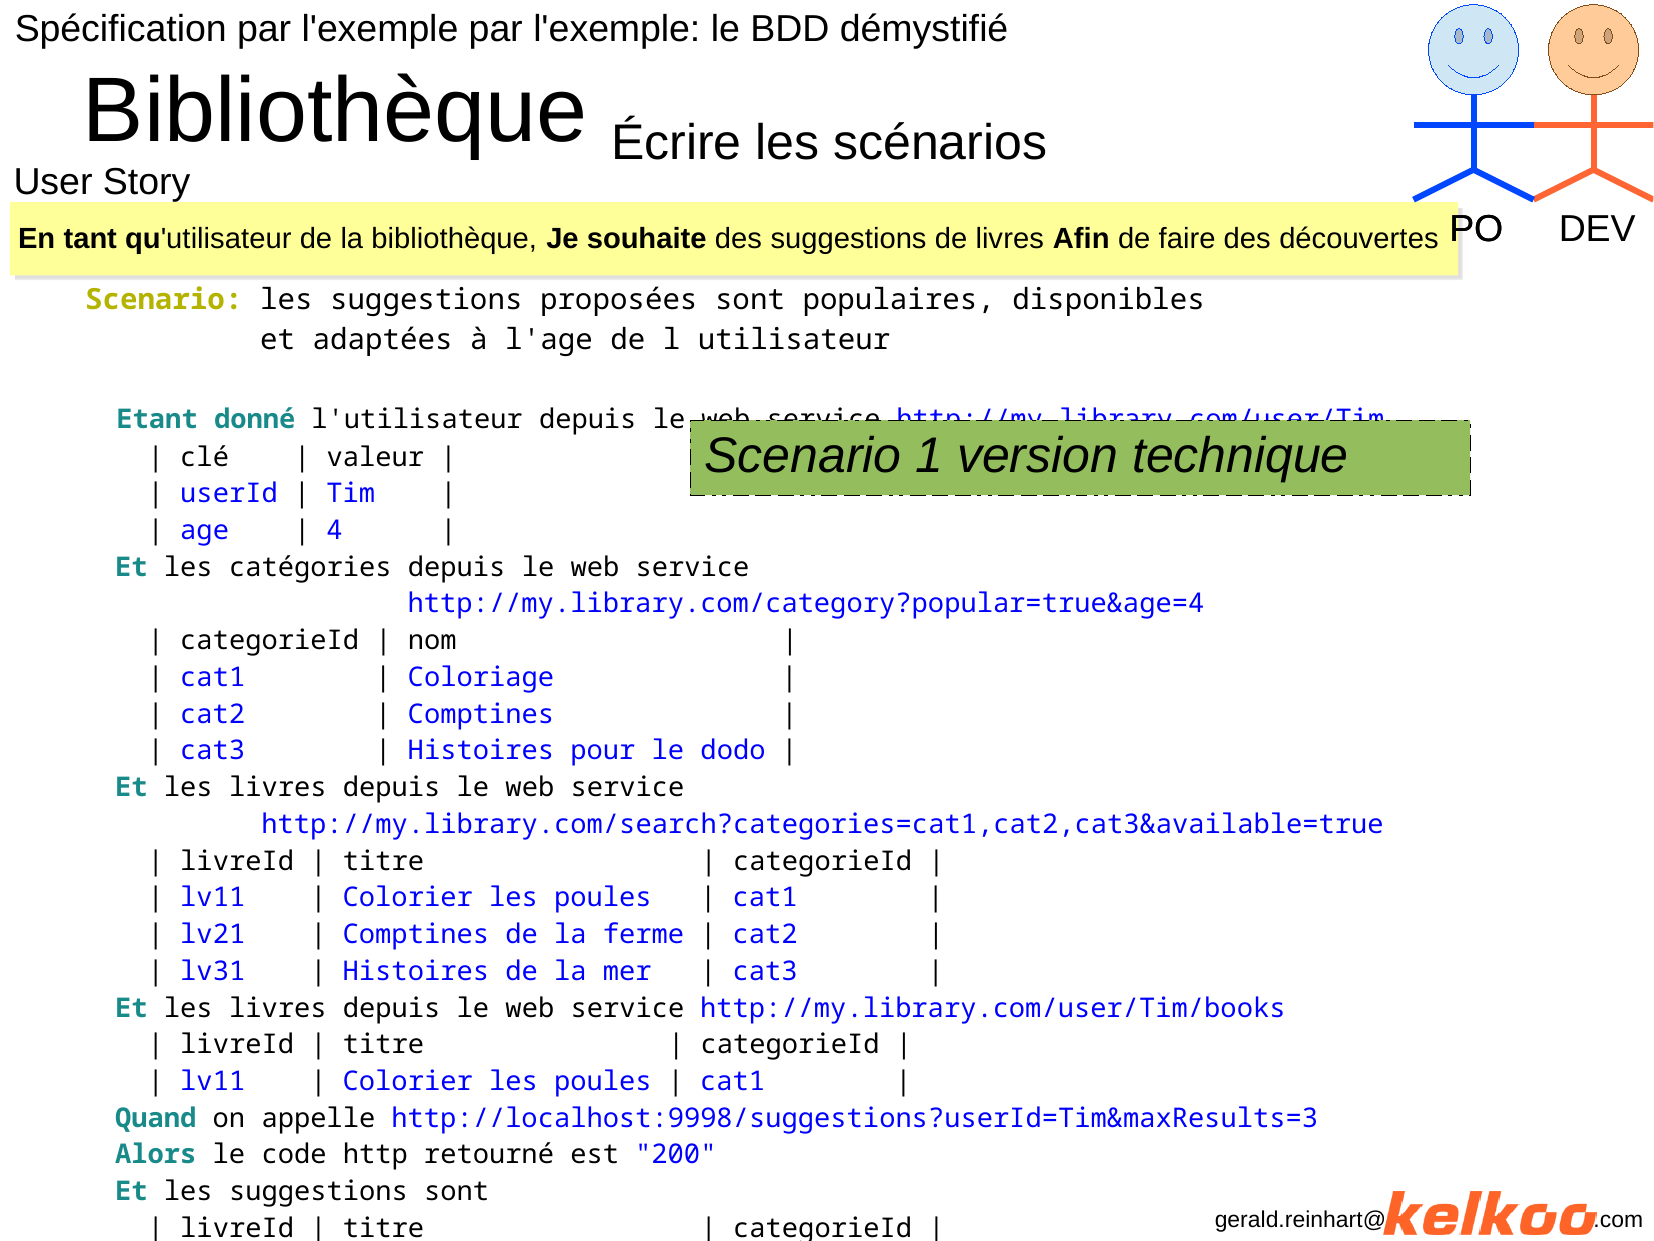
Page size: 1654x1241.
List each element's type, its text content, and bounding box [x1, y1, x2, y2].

text_box Scenario: les suggestions proposées sont populaires, disponibles et adaptées à l'age de l utilisateur Etant donné l'utilisateur depuis le web service http://my.library.com/user/Tim | clé | valeur | | userId | Tim | | age | 4 | Et les catégories depuis le web service http://my.library.com/category?popular=true&age=4 | categorieId | nom | | cat1 | Coloriage | | cat2 | Comptines | | cat3 | Histoires pour le dodo | Et les livres depuis le web service http://my.library.com/search?categories=cat1,cat2,cat3&available=true | livreId | titre | categorieId | | lv11 | Colorier les poules | cat1 | | lv21 | Comptines de la ferme | cat2 | | lv31 | Histoires de la mer | cat3 | Et les livres depuis le web service http://my.library.com/user/Tim/books | livreId | titre | categorieId | | lv11 | Colorier les poules | cat1 | Quand on appelle http://localhost:9998/suggestions?userId=Tim&maxResults=3 Alors le code http retourné est "200" Et les suggestions sont | livreId | titre | categorieId | | lv11 | Colorier les poules | cat1 | | lv21 | Comptines de la ferme | cat2 | | lv31 | Histoires de la mer | cat3 | [35, 281, 1399, 1218]
text_box User Story [0, 153, 82, 210]
text_box DEV [1534, 199, 1654, 257]
text_box En tant qu'utilisateur de la bibliothèque, Je souhaite des suggestions de livres Afin de faire des découvertes [9, 210, 1459, 276]
text_box Écrire les scénarios [596, 106, 1063, 178]
text_box gerald.reinhart@ .com [1193, 1199, 1654, 1241]
title Bibliothèque [82, 5, 1571, 213]
picture [1383, 1191, 1597, 1199]
text_box Spécification par l'exemple par l'exemple: le BDD démystifié [0, 0, 1024, 57]
text_box [1571, 4, 1639, 95]
text_box PO [1413, 213, 1534, 257]
text_box Scenario 1 version technique [690, 420, 1471, 496]
